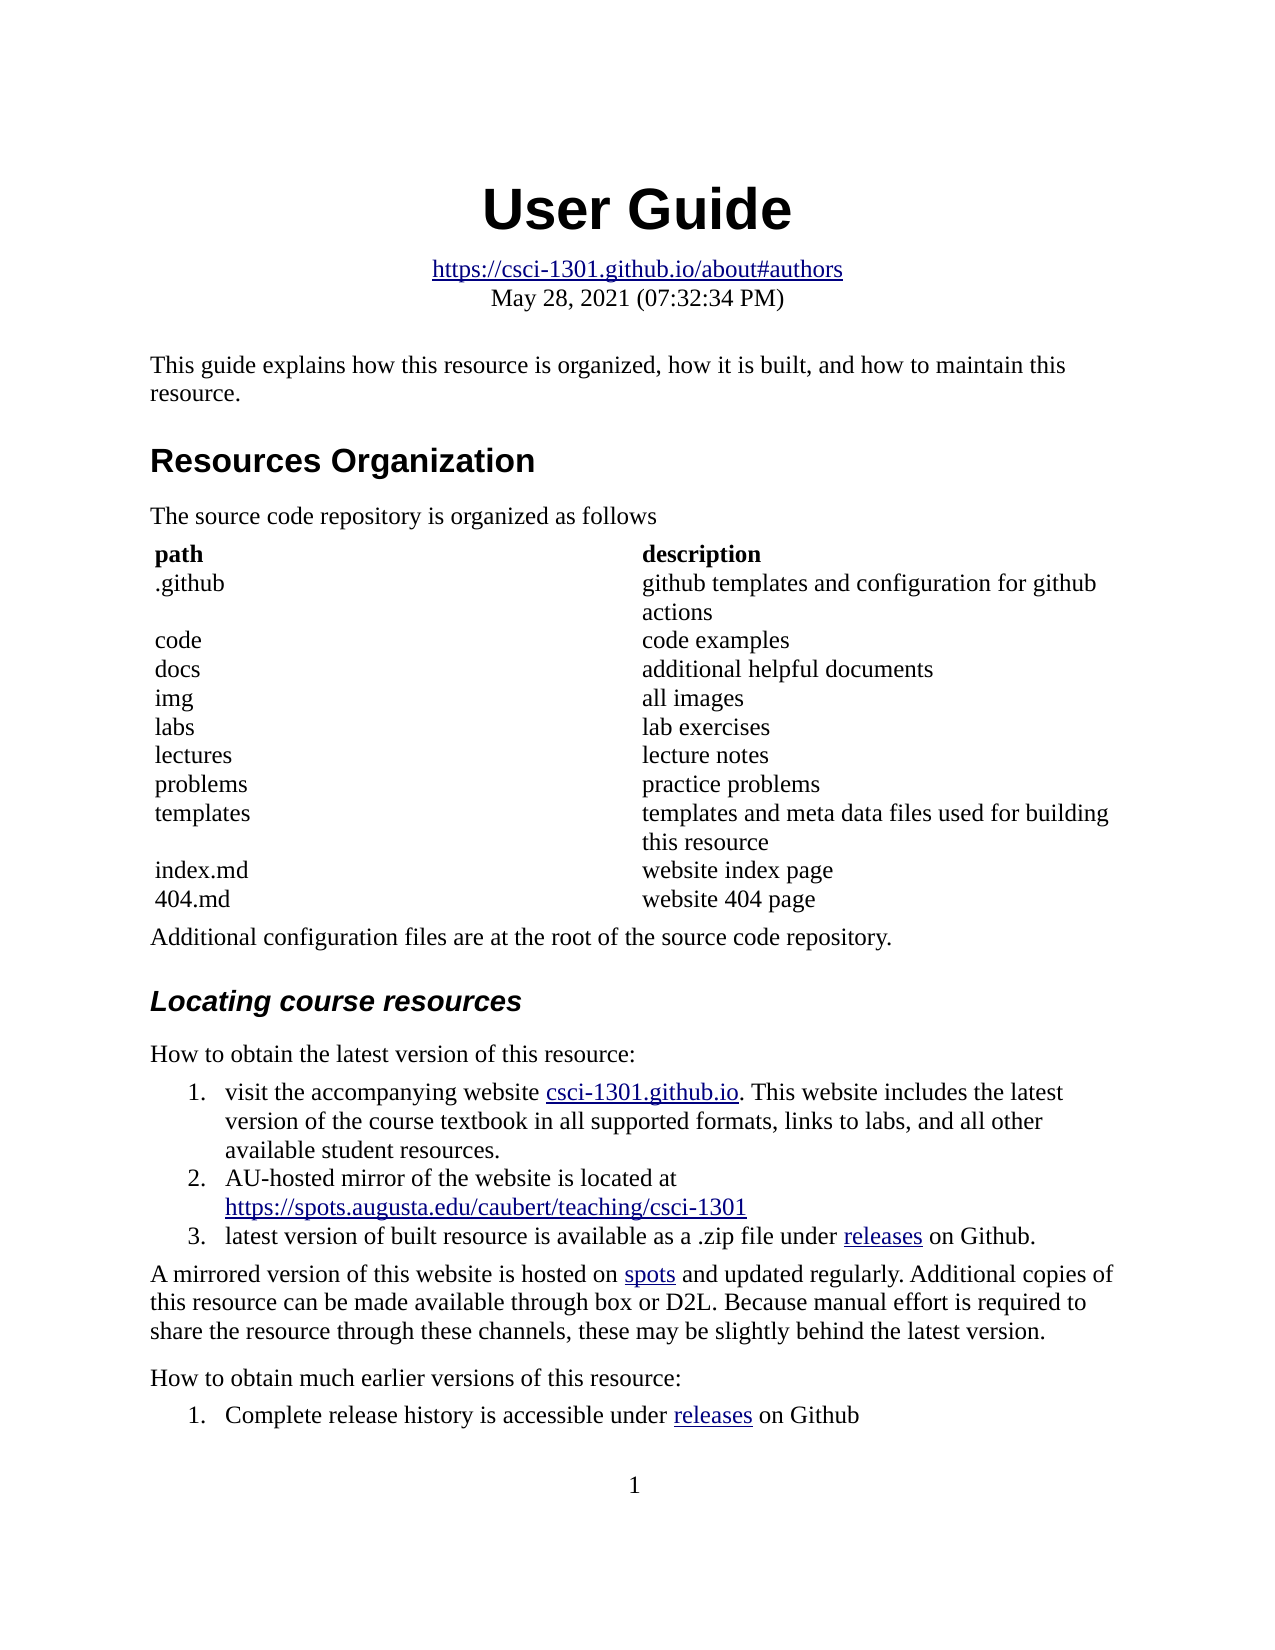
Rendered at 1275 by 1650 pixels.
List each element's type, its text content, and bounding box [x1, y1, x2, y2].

text Additional configuration files are at the root of the source code repository. [150, 922, 1125, 951]
text https://csci-1301.github.io/about#authors [150, 254, 1125, 283]
title User Guide [150, 175, 1125, 242]
text A mirrored version of this website is hosted on spots and updated regularly. Additional copies of this resource can be made available through box or D2L. Because manual effort is required to share the resource through these channels, these may be slightly behind the latest version. [150, 1259, 1125, 1345]
text This guide explains how this resource is organized, how it is built, and how to maintain this resource. [150, 350, 1125, 407]
table_cell website index page [638, 855, 1125, 884]
table_cell templates [150, 798, 637, 855]
table_cell problems [150, 769, 637, 798]
table_cell docs [150, 654, 637, 683]
text How to obtain much earlier versions of this resource: [150, 1363, 1125, 1392]
table_cell img [150, 683, 637, 712]
table_cell website 404 page [638, 884, 1125, 913]
table_cell lab exercises [638, 712, 1125, 740]
table_cell index.md [150, 855, 637, 884]
table_cell lectures [150, 740, 637, 769]
table_header description [638, 539, 1125, 568]
list AU-hosted mirror of the website is located at https://spots.augusta.edu/caubert/teaching/csci-1301 [187, 1163, 1125, 1221]
subtitle Resources Organization [150, 441, 1125, 480]
table_cell additional helpful documents [638, 654, 1125, 683]
table_cell .github [150, 568, 637, 625]
table_cell lecture notes [638, 740, 1125, 769]
table_cell practice problems [638, 769, 1125, 798]
table_cell code examples [638, 625, 1125, 654]
table_cell all images [638, 683, 1125, 712]
list latest version of built resource is available as a .zip file under releases on Github. [187, 1221, 1125, 1250]
table_header path [150, 539, 637, 568]
table_cell github templates and configuration for github actions [638, 568, 1125, 625]
text The source code repository is organized as follows [150, 501, 1125, 530]
list Complete release history is accessible under releases on Github [187, 1401, 1125, 1429]
list visit the accompanying website csci-1301.github.io. This website includes the latest version of the course textbook in all supported formats, links to labs, and all other available student resources. [187, 1077, 1125, 1163]
text How to obtain the latest version of this resource: [150, 1039, 1125, 1068]
table_cell 404.md [150, 884, 637, 913]
table_cell labs [150, 712, 637, 740]
text May 28, 2021 (07:32:34 PM) [150, 283, 1125, 312]
subtitle Locating course resources [150, 984, 1125, 1018]
table_cell templates and meta data files used for building this resource [638, 798, 1125, 855]
table_cell code [150, 625, 637, 654]
